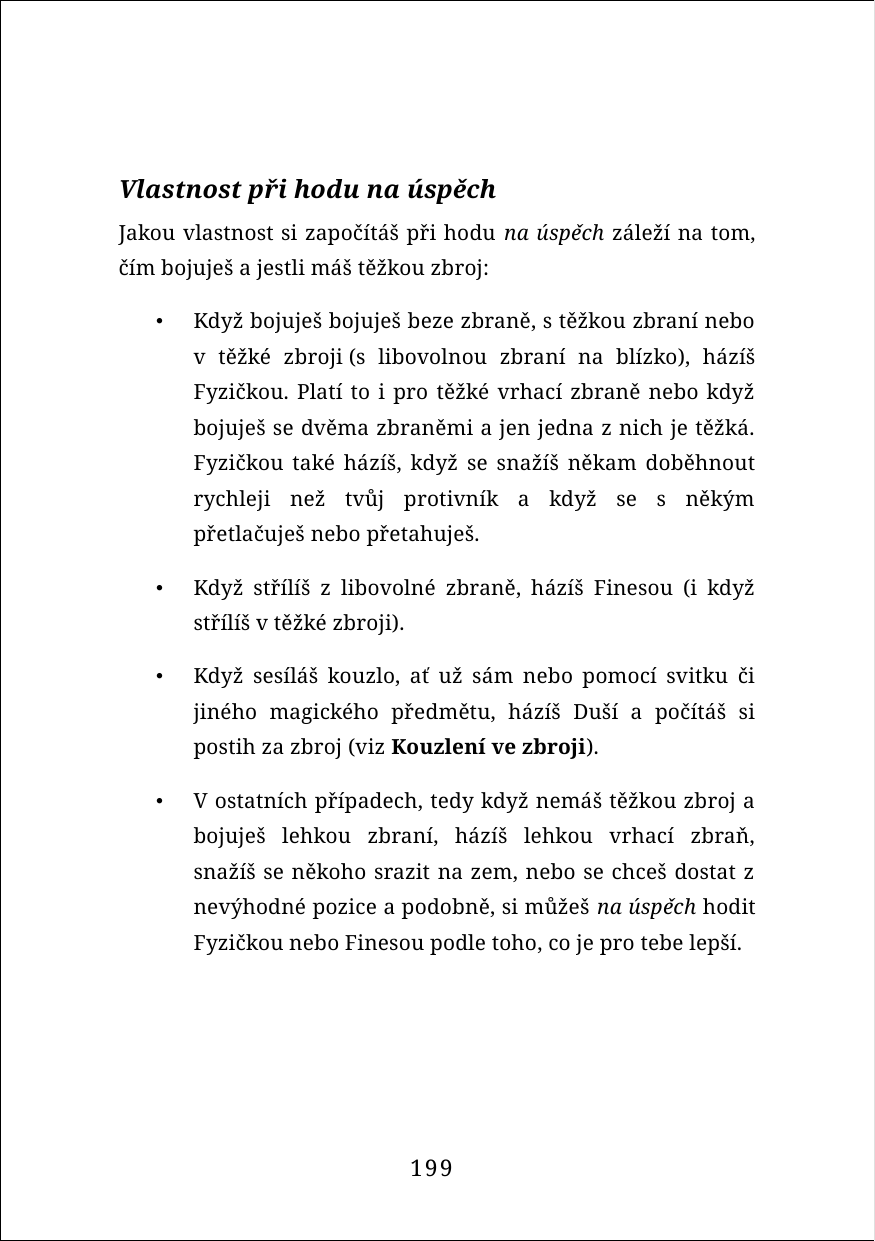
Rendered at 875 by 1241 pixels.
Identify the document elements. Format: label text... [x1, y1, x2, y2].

list Když střílíš z libovolné zbraně, házíš Finesou (i když střílíš v těžké zbroji). [156, 573, 756, 637]
list Když sesíláš kouzlo, ať už sám nebo pomocí svitku či jiného magického předmětu, házíš Duší a počítáš si postih za zbroj (viz Kouzlení ve zbroji). [156, 661, 756, 761]
text Jakou vlastnost si započítáš při hodu na úspěch záleží na tom, čím bojuješ a jestli máš těžkou zbroj: [118, 218, 756, 282]
list V ostatních případech, tedy když nemáš těžkou zbroj a bojuješ lehkou zbraní, házíš lehkou vrhací zbraň, snažíš se někoho srazit na zem, nebo se chceš dostat z nevýhodné pozice a podobně, si můžeš na úspěch hodit Fyzičkou nebo Finesou podle toho, co je pro tebe lepší. [156, 786, 756, 956]
list Když bojuješ bojuješ beze zbraně, s těžkou zbraní nebo v těžké zbroji (s libovolnou zbraní na blízko), házíš Fyzičkou. Platí to i pro těžké vrhací zbraně nebo když bojuješ se dvěma zbraněmi a jen jedna z nich je těžká. Fyzičkou také házíš, když se snažíš někam doběhnout rychleji než tvůj protivník a když se s někým přetlačuješ nebo přetahuješ. [156, 306, 756, 548]
subtitle Vlastnost při hodu na úspěch [118, 172, 756, 206]
